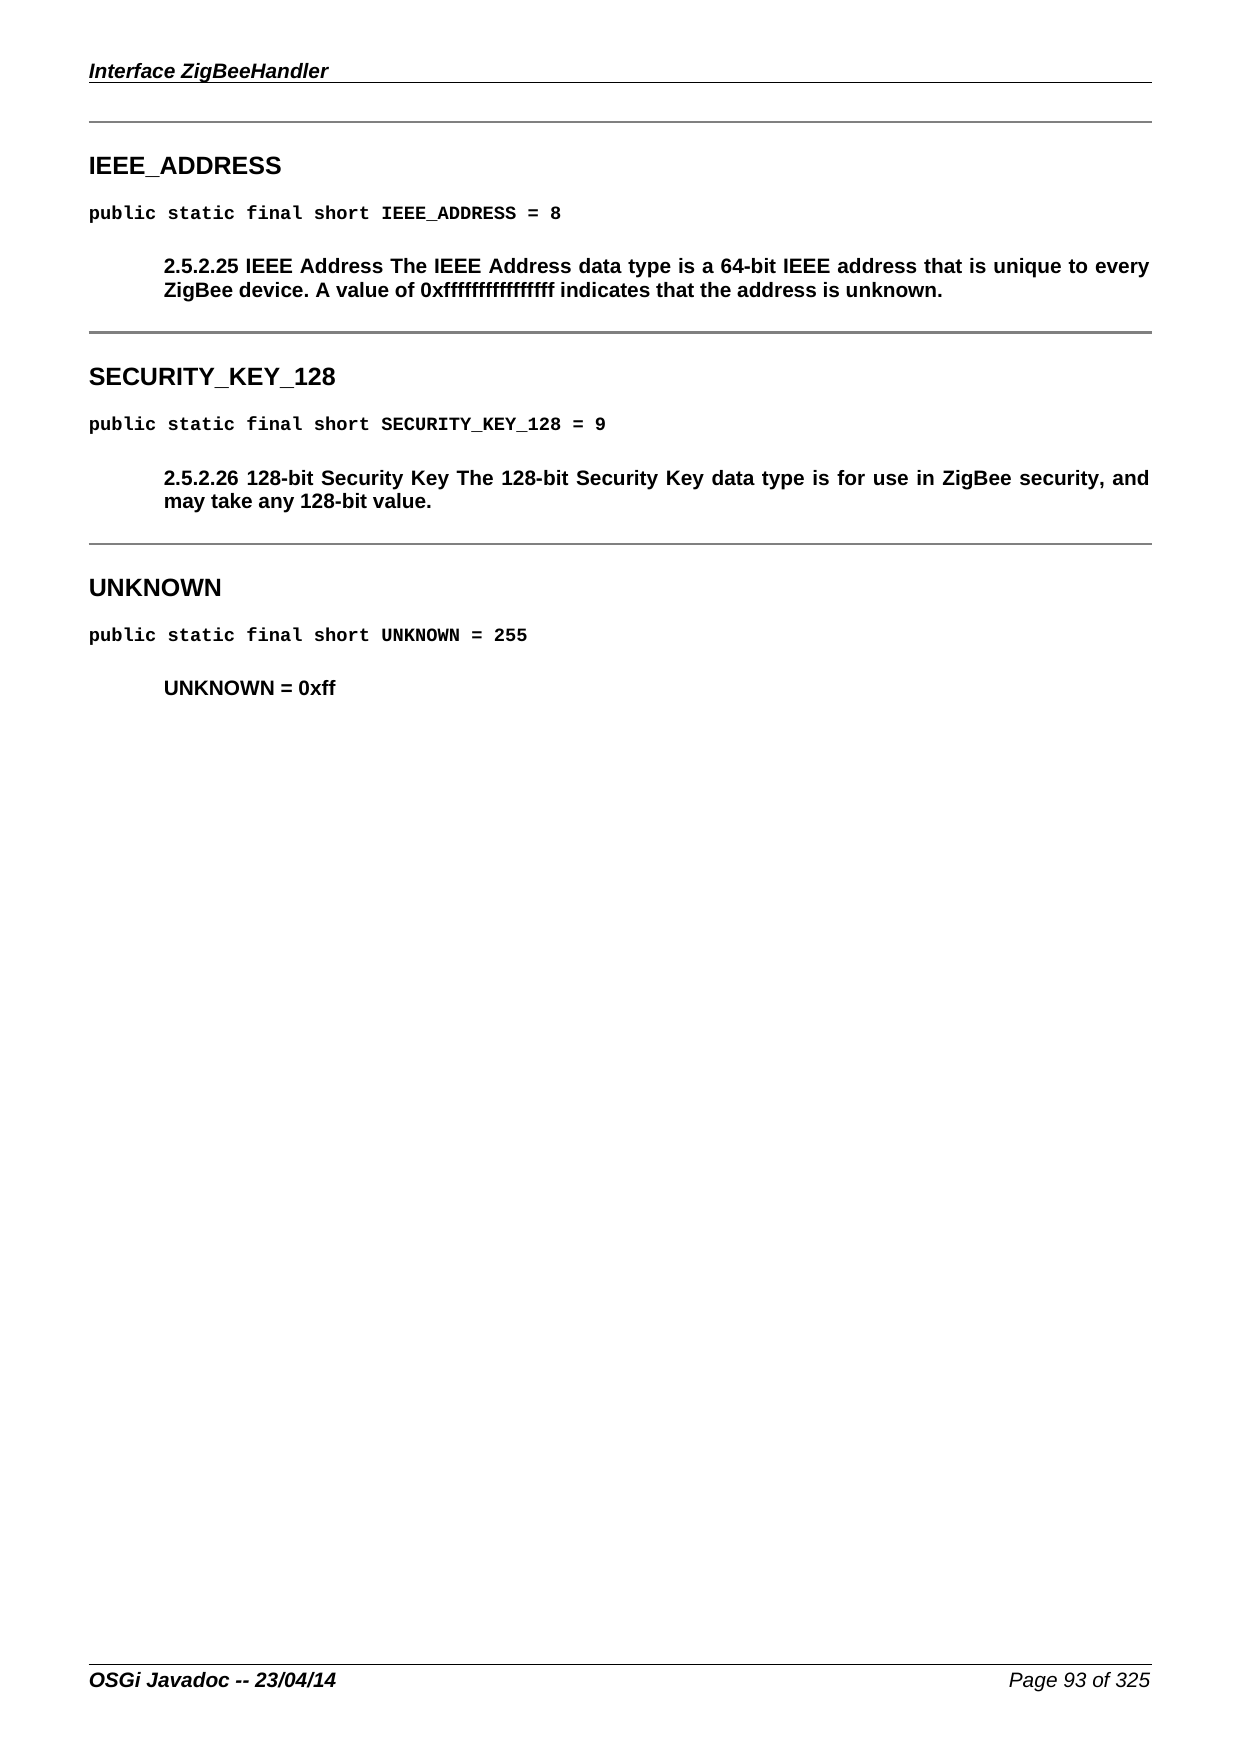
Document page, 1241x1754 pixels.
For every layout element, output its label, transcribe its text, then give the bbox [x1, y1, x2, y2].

subtitle IEEE_ADDRESS [88, 151, 1152, 180]
text UNKNOWN = 0xff [163, 676, 1152, 700]
subtitle UNKNOWN [88, 573, 1152, 602]
text public static final short IEEE_ADDRESS = 8 [88, 204, 1152, 225]
text 2.5.2.26 128-bit Security Key The 128-bit Security Key data type is for use in ZigBee security, and may take any 128-bit value. [163, 465, 1152, 513]
text public static final short UNKNOWN = 255 [88, 626, 1152, 647]
text 2.5.2.25 IEEE Address The IEEE Address data type is a 64-bit IEEE address that is unique to every ZigBee device. A value of 0xffffffffffffffff indicates that the address is unknown. [163, 254, 1152, 302]
subtitle SECURITY_KEY_128 [88, 362, 1152, 391]
text public static final short SECURITY_KEY_128 = 9 [88, 415, 1152, 436]
